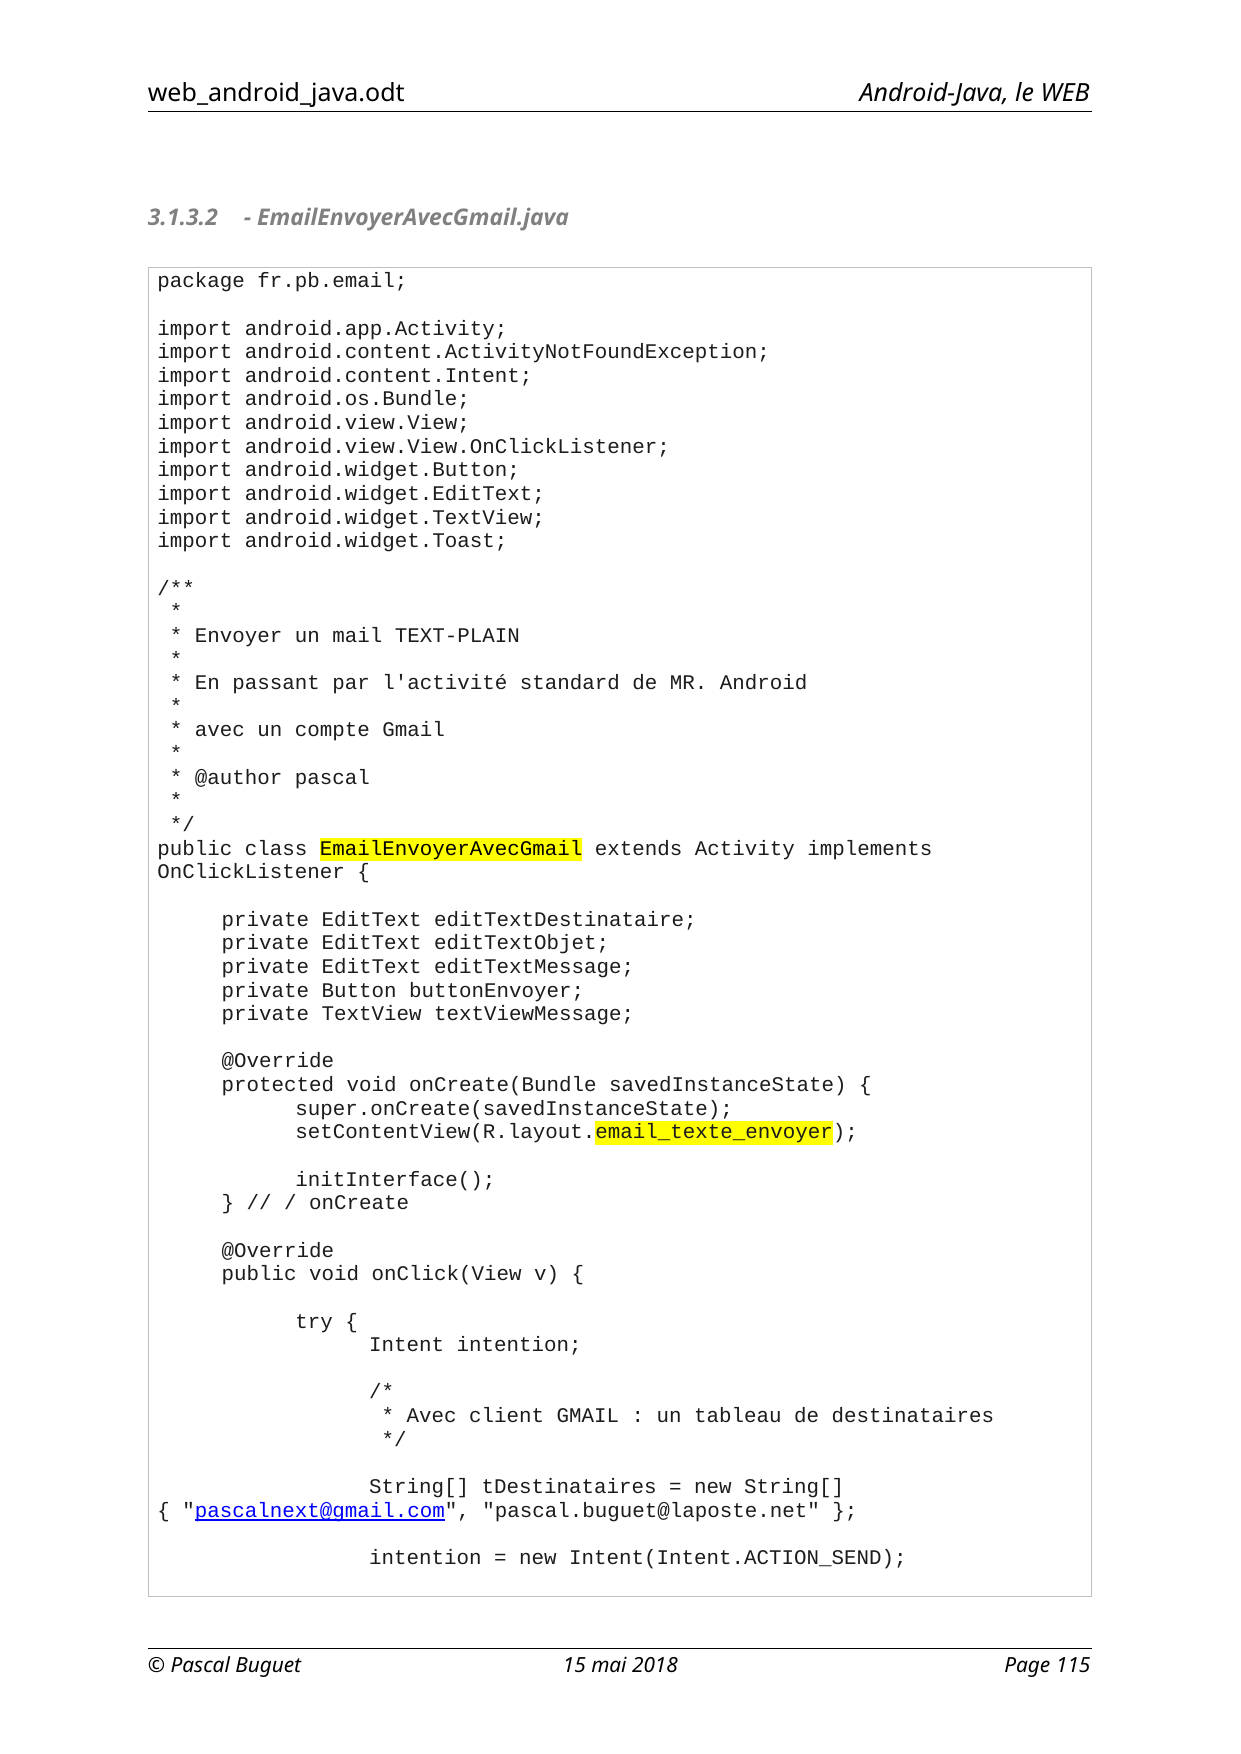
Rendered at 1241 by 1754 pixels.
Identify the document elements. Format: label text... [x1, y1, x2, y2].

text private EditText editTextObjet; [149, 929, 1091, 953]
text try { [149, 1307, 1091, 1331]
text /* [149, 1378, 1091, 1402]
text import android.view.View.OnClickListener; [149, 433, 1091, 456]
text * [149, 693, 1091, 716]
text import android.widget.EditText; [149, 480, 1091, 503]
text import android.os.Bundle; [149, 385, 1091, 409]
text /** [149, 574, 1091, 598]
text initInterface(); [149, 1166, 1091, 1189]
text * avec un compte Gmail [149, 716, 1091, 740]
text @Override [149, 1047, 1091, 1071]
text @Override [149, 1237, 1091, 1260]
text import android.content.Intent; [149, 362, 1091, 385]
text package fr.pb.email; [149, 268, 1091, 291]
text * [149, 787, 1091, 811]
text * [149, 598, 1091, 622]
text import android.content.ActivityNotFoundException; [149, 338, 1091, 362]
text intention = new Intent(Intent.ACTION_SEND); [149, 1544, 1091, 1568]
text Intent intention; [149, 1331, 1091, 1355]
text super.onCreate(savedInstanceState); [149, 1095, 1091, 1118]
text * @author pascal [149, 764, 1091, 787]
text setContentView(R.layout.email_texte_envoyer); [149, 1118, 1091, 1142]
text import android.widget.TextView; [149, 503, 1091, 527]
text private TextView textViewMessage; [149, 1000, 1091, 1024]
text * En passant par l'activité standard de MR. Android [149, 669, 1091, 693]
text */ [149, 811, 1091, 834]
text * [149, 740, 1091, 764]
text public void onClick(View v) { [149, 1260, 1091, 1284]
text * [149, 645, 1091, 669]
text import android.widget.Button; [149, 456, 1091, 480]
subtitle - EmailEnvoyerAvecGmail.java [148, 201, 1092, 232]
text } // / onCreate [149, 1189, 1091, 1213]
text protected void onCreate(Bundle savedInstanceState) { [149, 1071, 1091, 1095]
text import android.app.Activity; [149, 314, 1091, 338]
text * Envoyer un mail TEXT-PLAIN [149, 622, 1091, 645]
text private EditText editTextMessage; [149, 953, 1091, 976]
text import android.view.View; [149, 409, 1091, 433]
text import android.widget.Toast; [149, 527, 1091, 551]
text * Avec client GMAIL : un tableau de destinataires [149, 1402, 1091, 1426]
text private Button buttonEnvoyer; [149, 976, 1091, 1000]
text String[] tDestinataires = new String[] { "pascalnext@gmail.com", "pascal.buguet@laposte.net" }; [149, 1473, 1091, 1520]
text private EditText editTextDestinataire; [149, 906, 1091, 929]
text public class EmailEnvoyerAvecGmail extends Activity implements OnClickListener { [149, 834, 1091, 882]
text */ [149, 1426, 1091, 1449]
